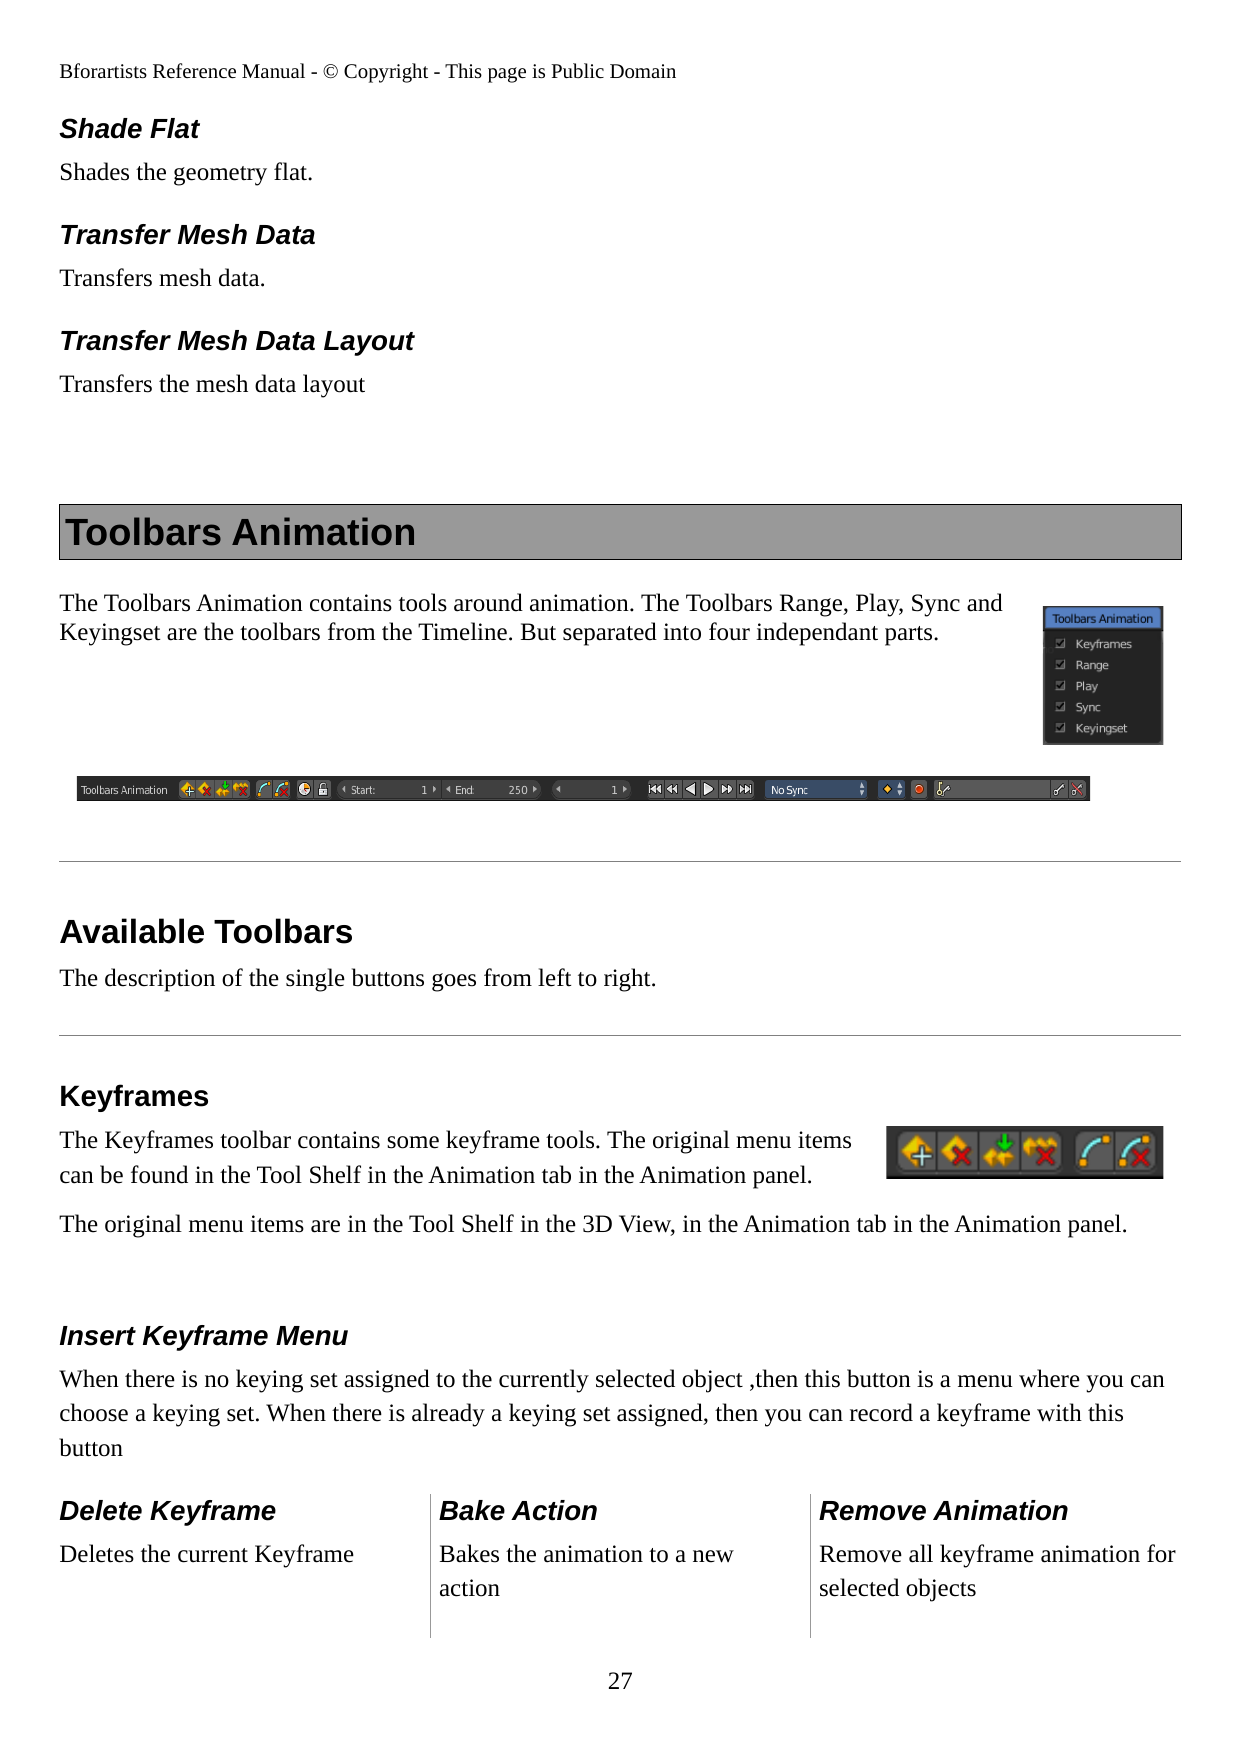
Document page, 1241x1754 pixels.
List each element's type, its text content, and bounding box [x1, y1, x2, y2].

text Remove all keyframe animation for selected objects [819, 1539, 1181, 1602]
text Transfers mesh data. [59, 263, 1181, 292]
subtitle Shade Flat [59, 113, 1181, 144]
text Bakes the animation to a new action [439, 1539, 801, 1602]
text The original menu items are in the Tool Shelf in the 3D View, in the Animation tab in the Animation panel. [59, 1209, 1181, 1237]
subtitle Transfer Mesh Data Layout [59, 324, 1181, 356]
text The Toolbars Animation contains tools around animation. The Toolbars Range, Play, Sync and Keyingset are the toolbars from the Timeline. But separated into four independant parts. [59, 588, 1181, 646]
subtitle Keyframes [59, 1079, 1181, 1113]
table_header Toolbars Animation [60, 505, 1181, 559]
picture [886, 1126, 1164, 1179]
picture [1042, 606, 1164, 745]
subtitle Available Toolbars [59, 912, 1181, 950]
text When there is no keying set assigned to the currently selected object ,then this button is a menu where you can choose a keying set. When there is already a keying set assigned, then you can record a keyframe with this button [59, 1364, 1181, 1461]
text Transfers the mesh data layout [59, 369, 1181, 398]
picture [76, 776, 1091, 801]
subtitle Delete Keyframe [59, 1494, 421, 1526]
text The description of the single buttons goes from left to right. [59, 963, 1181, 991]
subtitle Bake Action [439, 1494, 801, 1526]
subtitle Transfer Mesh Data [59, 218, 1181, 250]
text Shades the geometry flat. [59, 157, 1181, 186]
subtitle Remove Animation [819, 1494, 1181, 1526]
text The Keyframes toolbar contains some keyframe tools. The original menu items can be found in the Tool Shelf in the Animation tab in the Animation panel. [59, 1125, 1181, 1188]
subtitle Insert Keyframe Menu [59, 1319, 1181, 1351]
text Deletes the current Keyframe [59, 1539, 421, 1567]
